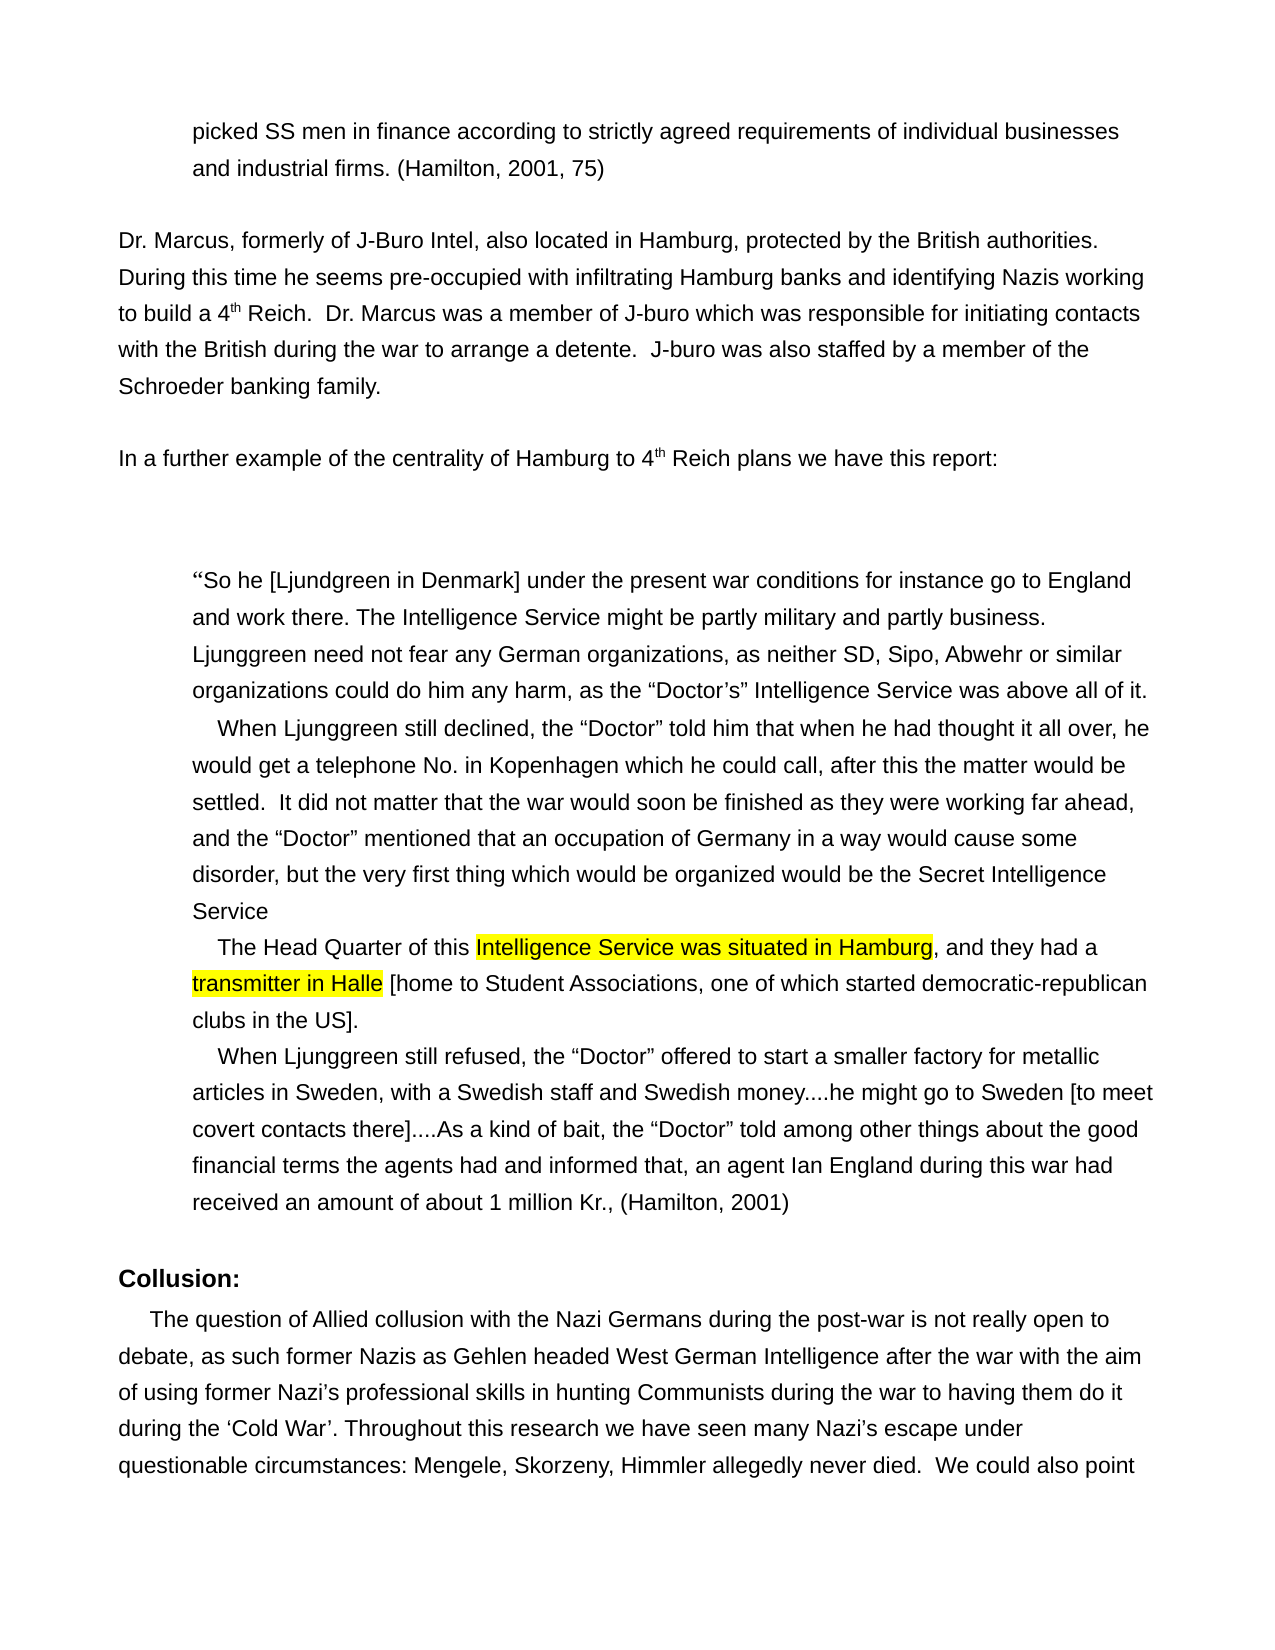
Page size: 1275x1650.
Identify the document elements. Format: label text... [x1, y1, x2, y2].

text Collusion: [118, 1264, 1157, 1293]
text In a further example of the centrality of Hamburg to 4th Reich plans we have this report: [118, 445, 1157, 472]
text Dr. Marcus, formerly of J-Buro Intel, also located in Hamburg, protected by the British authorities. During this time he seems pre-occupied with infiltrating Hamburg banks and identifying Nazis working to build a 4th Reich. Dr. Marcus was a member of J-buro which was responsible for initiating contacts with the British during the war to arrange a detente. J-buro was also staffed by a member of the Schroeder banking family. [118, 227, 1157, 399]
text When Ljunggreen still refused, the “Doctor” offered to start a smaller factory for metallic articles in Sweden, with a Swedish staff and Swedish money....he might go to Sweden [to meet covert contacts there]....As a kind of bait, the “Doctor” told among other things about the good financial terms the agents had and informed that, an agent Ian England during this war had received an amount of about 1 million Kr., (Hamilton, 2001) [192, 1043, 1157, 1215]
text picked SS men in finance according to strictly agreed requirements of individual businesses and industrial firms. (Hamilton, 2001, 75) [192, 118, 1157, 181]
text The question of Allied collusion with the Nazi Germans during the post-war is not really open to debate, as such former Nazis as Gehlen headed West German Intelligence after the war with the aim of using former Nazi’s professional skills in hunting Communists during the war to having them do it during the ‘Cold War’. Throughout this research we have seen many Nazi’s escape under questionable circumstances: Mengele, Skorzeny, Himmler allegedly never died. We could also point [118, 1304, 1157, 1478]
text When Ljunggreen still declined, the “Doctor” told him that when he had thought it all over, he would get a telephone No. in Kopenhagen which he could call, after this the matter would be settled. It did not matter that the war would soon be finished as they were working far ahead, and the “Doctor” mentioned that an occupation of Germany in a way would cause some disorder, but the very first thing which would be organized would be the Secret Intelligence Service [192, 713, 1157, 924]
text “So he [Ljundgreen in Denmark] under the present war conditions for instance go to England and work there. The Intelligence Service might be partly military and partly business. Ljunggreen need not fear any German organizations, as neither SD, Sipo, Abwehr or similar organizations could do him any harm, as the “Doctor’s” Intelligence Service was above all of it. [192, 566, 1157, 703]
text The Head Quarter of this Intelligence Service was situated in Hamburg, and they had a transmitter in Halle [home to Student Associations, one of which started democratic-republican clubs in the US]. [192, 934, 1157, 1033]
